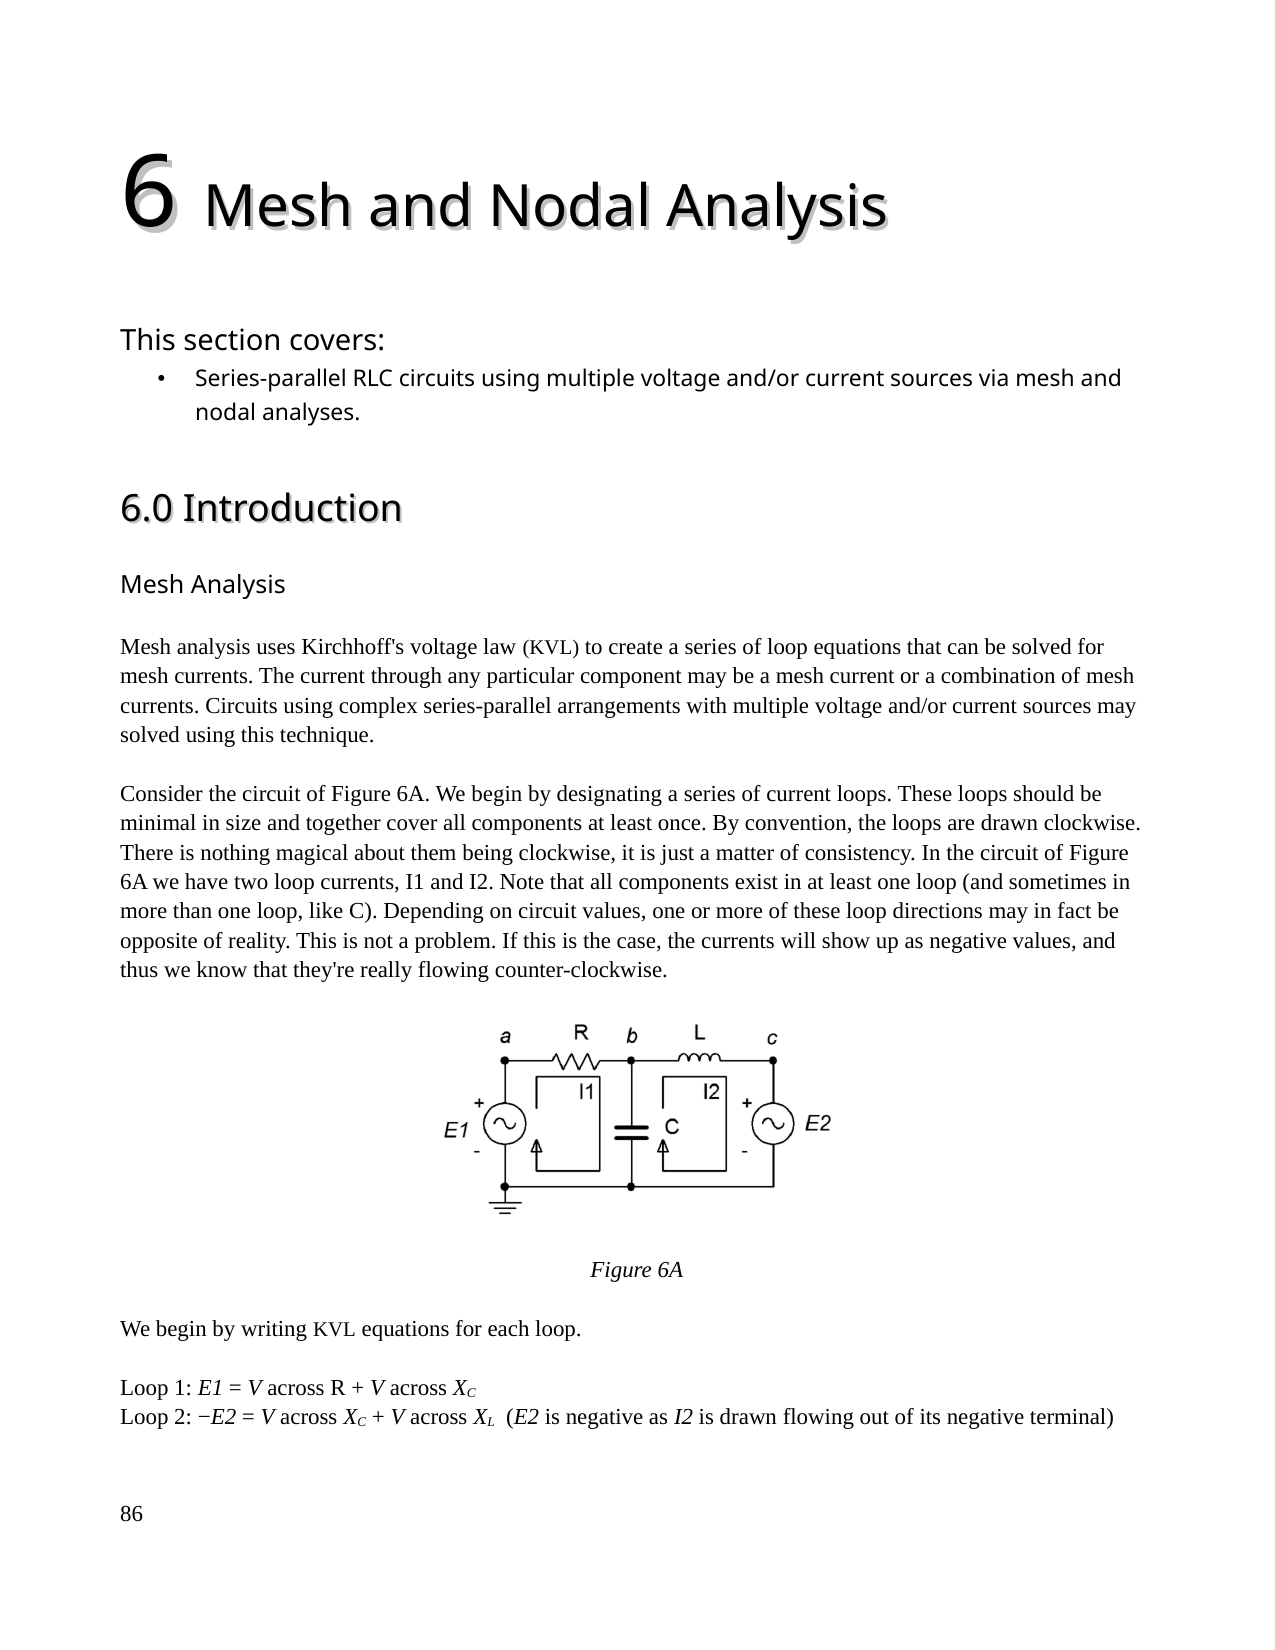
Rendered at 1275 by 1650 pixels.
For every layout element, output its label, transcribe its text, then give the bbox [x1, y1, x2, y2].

text We begin by writing KVL equations for each loop. [120, 1315, 1155, 1341]
text Loop 2: −E2 = V across XC + V across XL (E2 is negative as I2 is drawn flowing out of its negative terminal) [120, 1403, 1155, 1429]
text Consider the circuit of Figure 6A. We begin by designating a series of current loops. These loops should be minimal in size and together cover all components at least once. By convention, the loops are drawn clockwise. There is nothing magical about them being clockwise, it is just a matter of consistency. In the circuit of Figure 6A we have two loop currents, I1 and I2. Note that all components exist in at least one loop (and sometimes in more than one loop, like C). Depending on circuit values, one or more of these loop directions may in fact be opposite of reality. This is not a problem. If this is the case, the currents will show up as negative values, and thus we know that they're really flowing counter-clockwise. [120, 780, 1155, 983]
subtitle 6 Mesh and Nodal Analysis [120, 120, 1155, 256]
picture [435, 1015, 841, 1224]
text Mesh analysis uses Kirchhoff's voltage law (KVL) to create a series of loop equations that can be solved for mesh currents. The current through any particular component may be a mesh current or a combination of mesh currents. Circuits using complex series-parallel arrangements with multiple voltage and/or current sources may solved using this technique. [120, 633, 1155, 748]
subtitle This section covers: [120, 319, 1155, 359]
subtitle Mesh Analysis [120, 567, 1155, 601]
subtitle 6.0 Introduction [120, 482, 1155, 533]
text Figure 6A [120, 1256, 1155, 1282]
text Loop 1: E1 = V across R + V across XC [120, 1373, 1155, 1400]
subtitle Series-parallel RLC circuits using multiple voltage and/or current sources via mesh and nodal analyses. [157, 362, 1155, 428]
